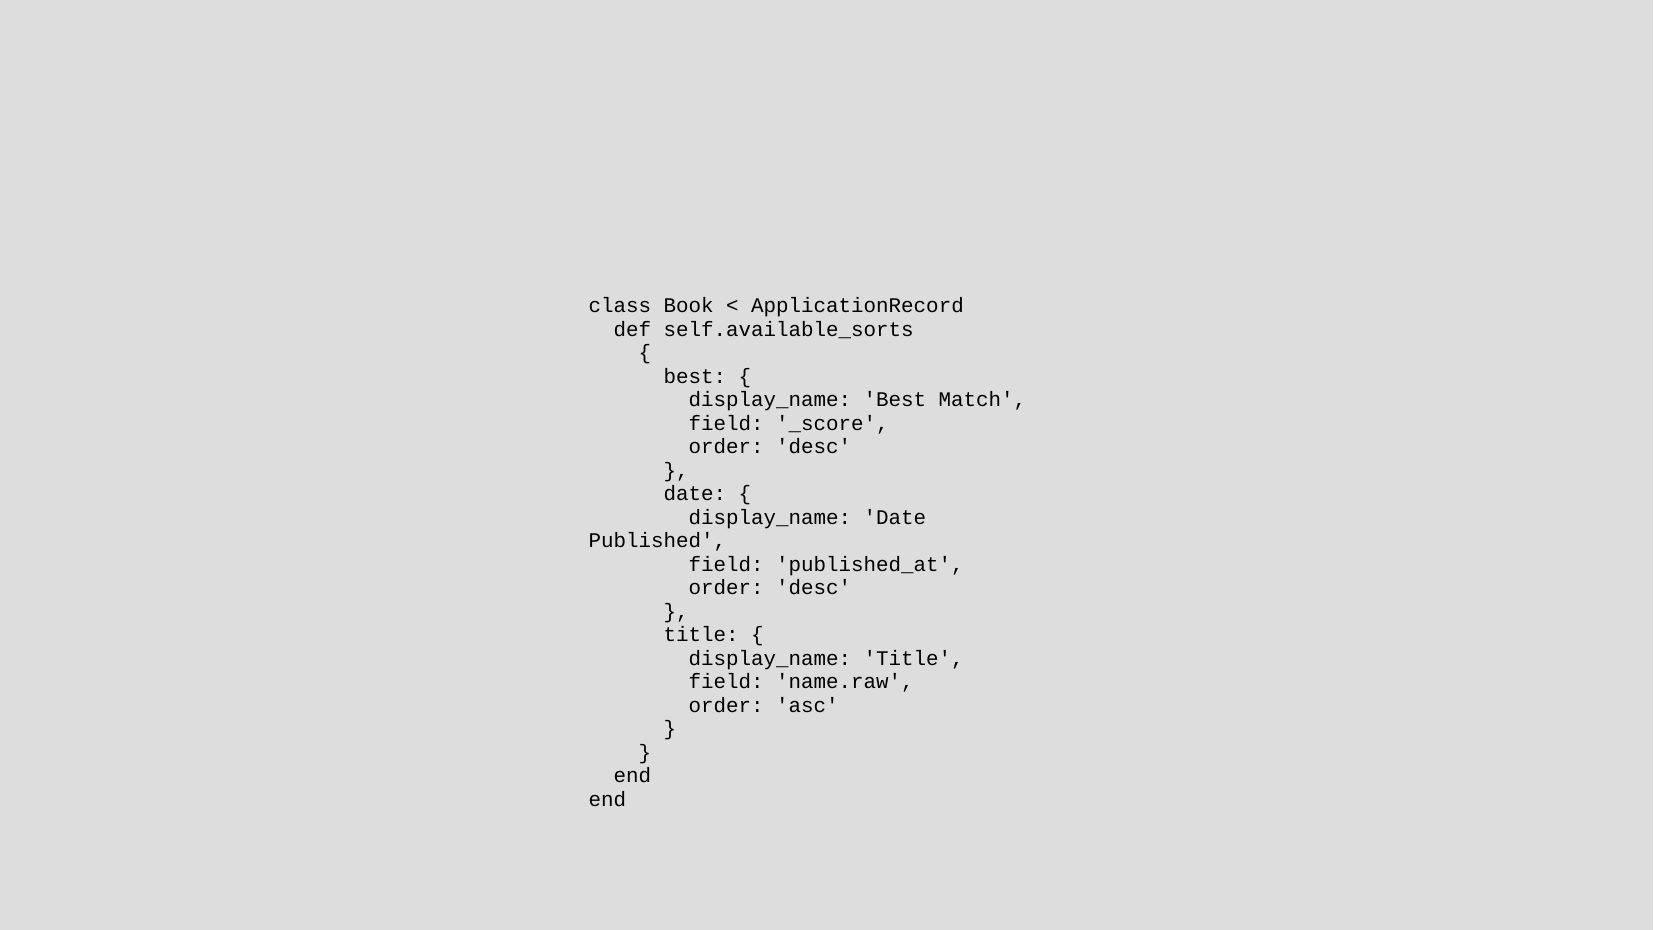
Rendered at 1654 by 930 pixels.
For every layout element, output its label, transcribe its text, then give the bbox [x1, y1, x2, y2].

text_box class Book < ApplicationRecord def self.available_sorts { best: { display_name: 'Best Match', field: '_score', order: 'desc' }, date: { display_name: 'Date Published', field: 'published_at', order: 'desc' }, title: { display_name: 'Title', field: 'name.raw', order: 'asc' } } end end [573, 288, 1091, 844]
